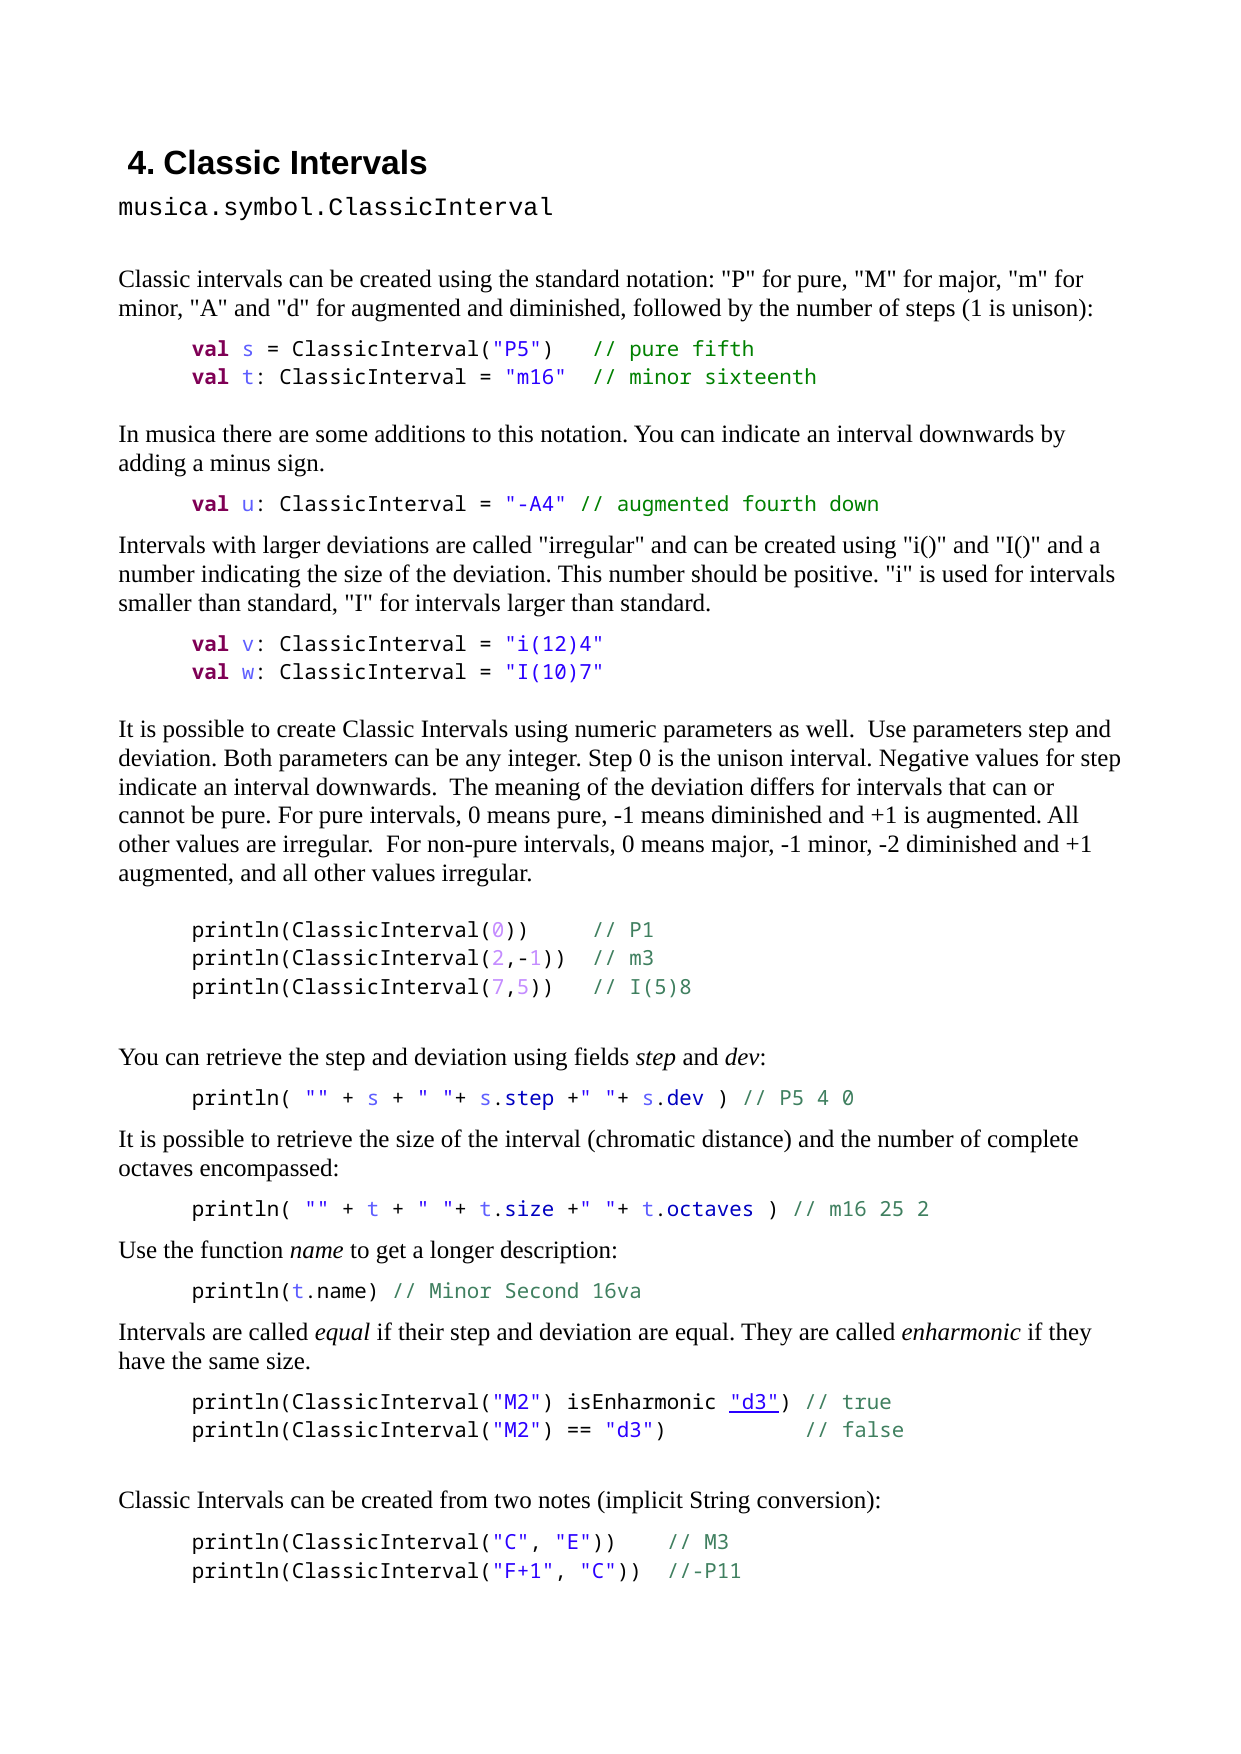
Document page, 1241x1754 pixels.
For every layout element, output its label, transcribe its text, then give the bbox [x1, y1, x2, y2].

text Intervals are called equal if their step and deviation are equal. They are called enharmonic if they have the same size. [118, 1317, 1122, 1374]
text In musica there are some additions to this notation. You can indicate an interval downwards by adding a minus sign. [118, 419, 1122, 477]
text println(ClassicInterval("M2") == "d3") // false [118, 1415, 1122, 1444]
text Classic Intervals can be created from two notes (implicit String conversion): [118, 1485, 1122, 1514]
text Classic intervals can be created using the standard notation: "P" for pure, "M" for major, "m" for minor, "A" and "d" for augmented and diminished, followed by the number of steps (1 is unison): [118, 264, 1122, 321]
text println(ClassicInterval("C", "E")) // M3 println(ClassicInterval("F+1", "C")) //-P11 [118, 1526, 1122, 1584]
text val w: ClassicInterval = "I(10)7" [118, 657, 1122, 686]
text val u: ClassicInterval = "-A4" // augmented fourth down [118, 489, 1122, 518]
text Intervals with larger deviations are called "irregular" and can be created using "i()" and "I()" and a number indicating the size of the deviation. This number should be positive. "i" is used for intervals smaller than standard, "I" for intervals larger than standard. [118, 530, 1122, 616]
text println(ClassicInterval(2,-1)) // m3 [118, 943, 1122, 972]
text It is possible to retrieve the size of the interval (chromatic distance) and the number of complete octaves encompassed: [118, 1124, 1122, 1181]
text val v: ClassicInterval = "i(12)4" [118, 629, 1122, 657]
text println( "" + t + " "+ t.size +" "+ t.octaves ) // m16 25 2 [118, 1194, 1122, 1222]
text It is possible to create Classic Intervals using numeric parameters as well. Use parameters step and deviation. Both parameters can be any integer. Step 0 is the unison interval. Negative values for step indicate an interval downwards. The meaning of the deviation differs for intervals that can or cannot be pure. For pure intervals, 0 means pure, -1 means diminished and +1 is augmented. All other values are irregular. For non-pure intervals, 0 means major, -1 minor, -2 diminished and +1 augmented, and all other values irregular. [118, 714, 1122, 887]
subtitle Classic Intervals [118, 143, 1122, 182]
text musica.symbol.ClassicInterval [118, 194, 1122, 223]
text val s = ClassicInterval("P5") // pure fifth [118, 334, 1122, 362]
text Use the function name to get a longer description: [118, 1235, 1122, 1263]
text println(ClassicInterval(7,5)) // I(5)8 [118, 972, 1122, 1000]
text val t: ClassicInterval = "m16" // minor sixteenth [118, 362, 1122, 391]
text println( "" + s + " "+ s.step +" "+ s.dev ) // P5 4 0 [118, 1083, 1122, 1111]
text println(ClassicInterval("M2") isEnharmonic "d3") // true [118, 1387, 1122, 1415]
text println(t.name) // Minor Second 16va [118, 1276, 1122, 1304]
text println(ClassicInterval(0)) // P1 [118, 915, 1122, 943]
text You can retrieve the step and deviation using fields step and dev: [118, 1042, 1122, 1070]
